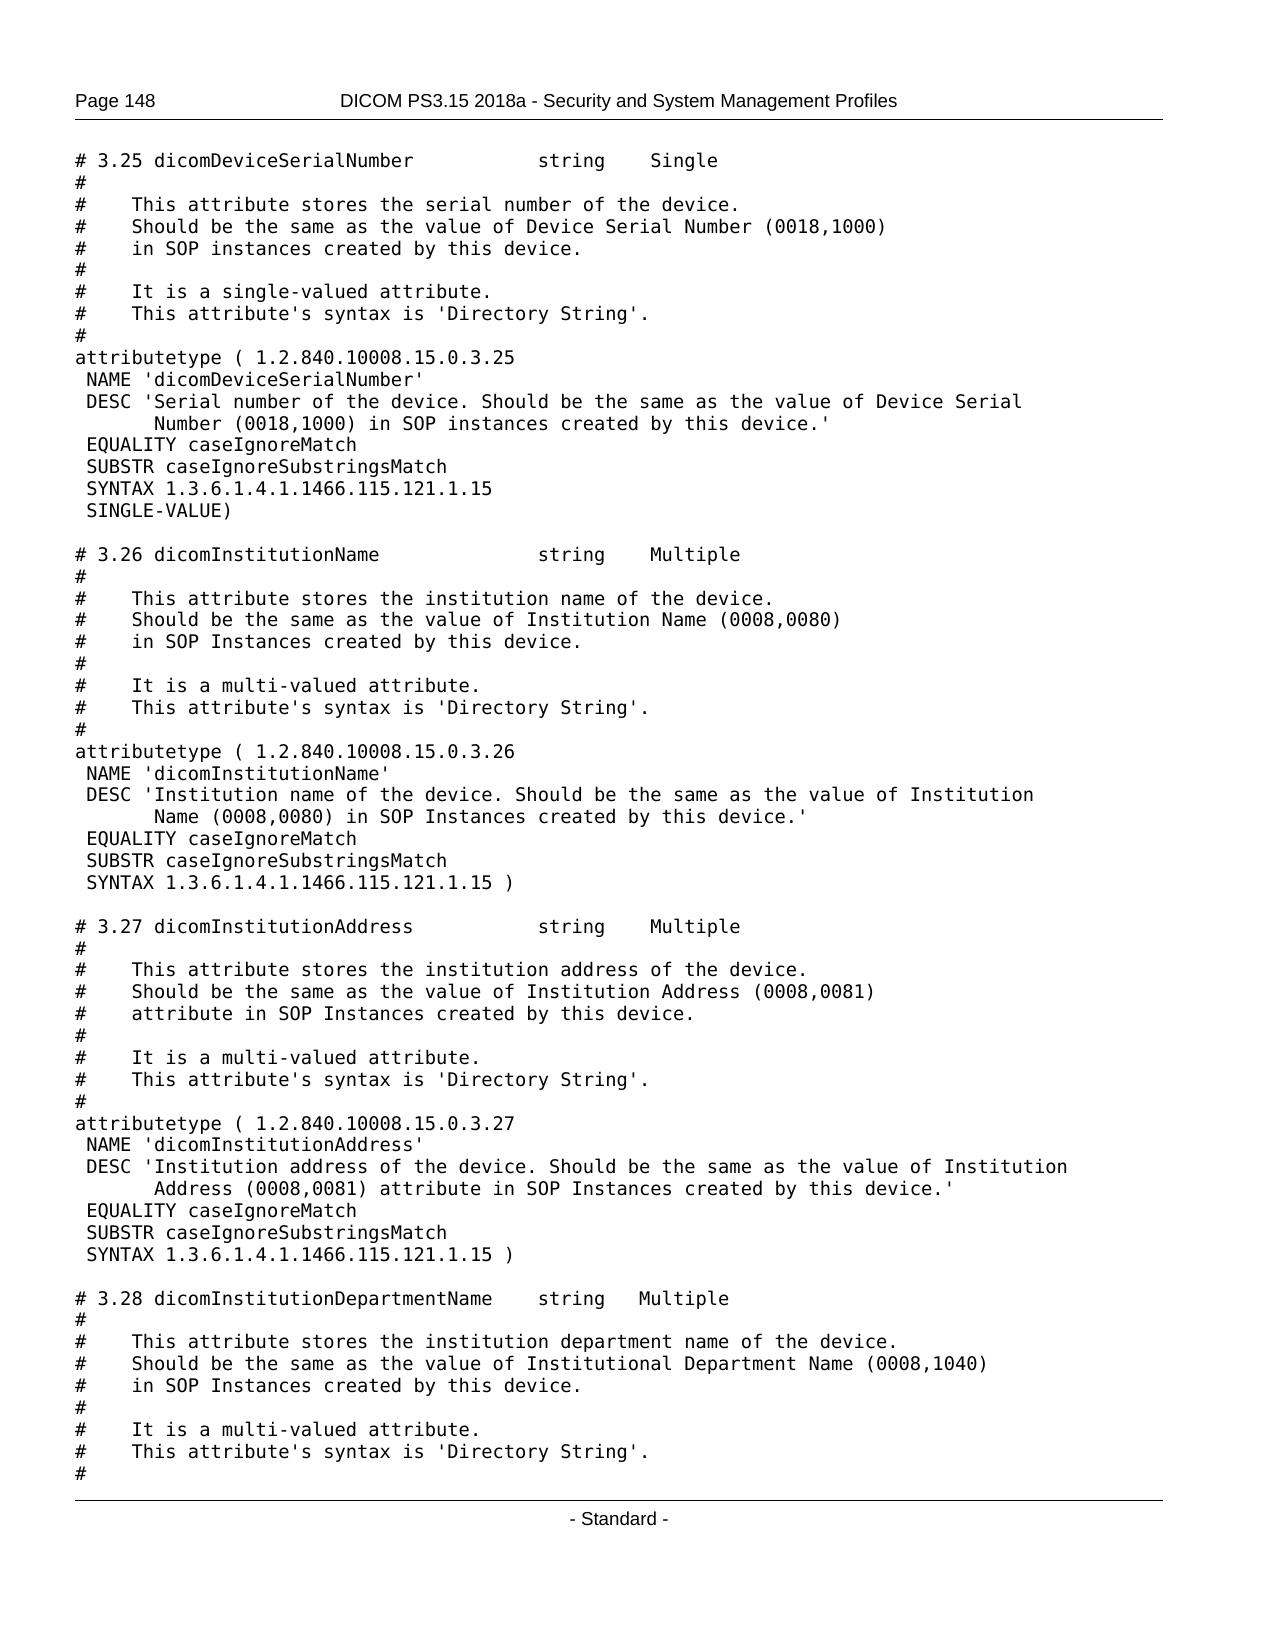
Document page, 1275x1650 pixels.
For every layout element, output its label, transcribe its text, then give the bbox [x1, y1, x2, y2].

text # 3.25 dicomDeviceSerialNumber string Single # # This attribute stores the serial number of the device. # Should be the same as the value of Device Serial Number (0018,1000) # in SOP instances created by this device. # # It is a single-valued attribute. # This attribute's syntax is 'Directory String'. # attributetype ( 1.2.840.10008.15.0.3.25 NAME 'dicomDeviceSerialNumber' DESC 'Serial number of the device. Should be the same as the value of Device Serial Number (0018,1000) in SOP instances created by this device.' EQUALITY caseIgnoreMatch SUBSTR caseIgnoreSubstringsMatch SYNTAX 1.3.6.1.4.1.1466.115.121.1.15 SINGLE-VALUE) # 3.26 dicomInstitutionName string Multiple # # This attribute stores the institution name of the device. # Should be the same as the value of Institution Name (0008,0080) # in SOP Instances created by this device. # # It is a multi-valued attribute. # This attribute's syntax is 'Directory String'. # attributetype ( 1.2.840.10008.15.0.3.26 NAME 'dicomInstitutionName' DESC 'Institution name of the device. Should be the same as the value of Institution Name (0008,0080) in SOP Instances created by this device.' EQUALITY caseIgnoreMatch SUBSTR caseIgnoreSubstringsMatch SYNTAX 1.3.6.1.4.1.1466.115.121.1.15 ) # 3.27 dicomInstitutionAddress string Multiple # # This attribute stores the institution address of the device. # Should be the same as the value of Institution Address (0008,0081) # attribute in SOP Instances created by this device. # # It is a multi-valued attribute. # This attribute's syntax is 'Directory String'. # attributetype ( 1.2.840.10008.15.0.3.27 NAME 'dicomInstitutionAddress' DESC 'Institution address of the device. Should be the same as the value of Institution Address (0008,0081) attribute in SOP Instances created by this device.' EQUALITY caseIgnoreMatch SUBSTR caseIgnoreSubstringsMatch SYNTAX 1.3.6.1.4.1.1466.115.121.1.15 ) # 3.28 dicomInstitutionDepartmentName string Multiple # # This attribute stores the institution department name of the device. # Should be the same as the value of Institutional Department Name (0008,1040) # in SOP Instances created by this device. # # It is a multi-valued attribute. # This attribute's syntax is 'Directory String'. # [75, 150, 1162, 1484]
